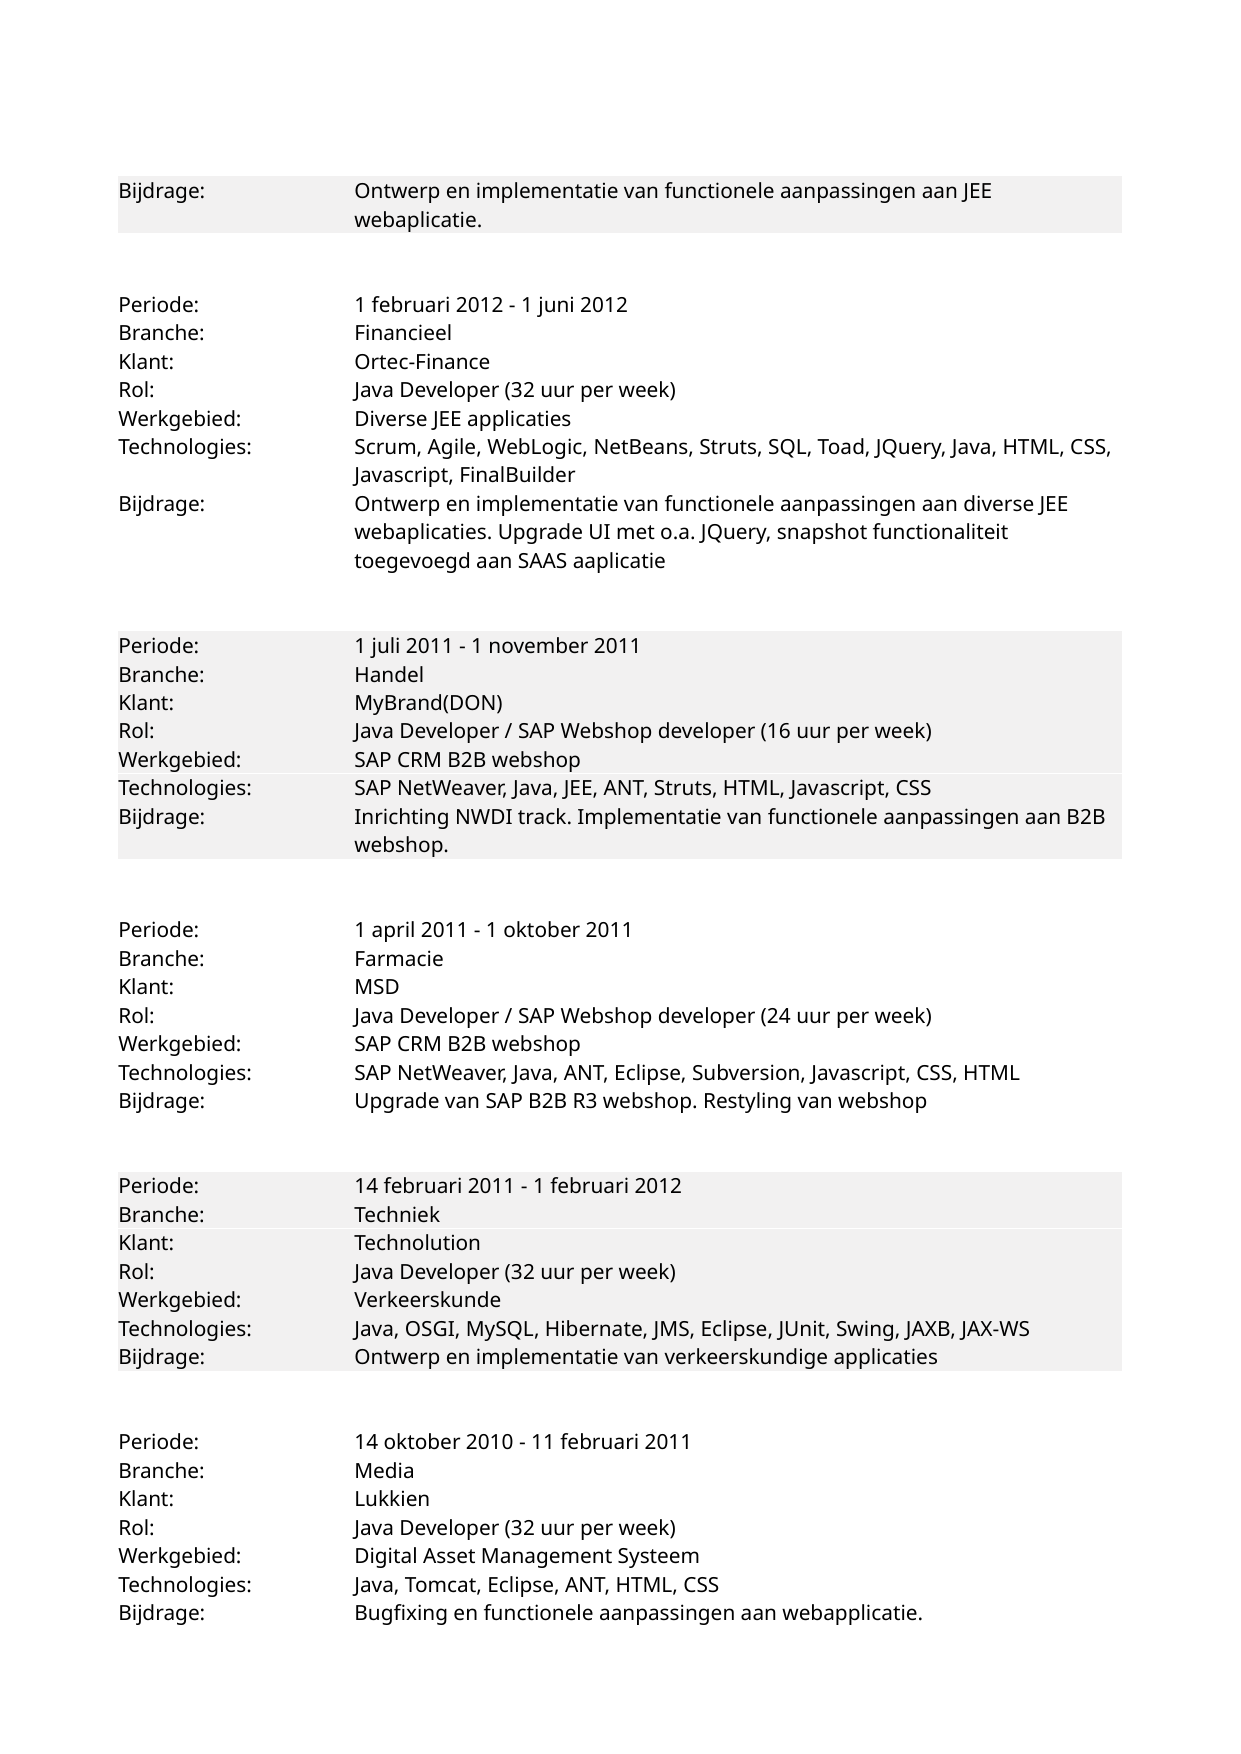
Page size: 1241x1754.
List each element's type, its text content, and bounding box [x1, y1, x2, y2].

table_cell Werkgebied: [118, 1541, 354, 1570]
table_cell 1 februari 2012 - 1 juni 2012 [354, 290, 1122, 318]
table_cell Techniek [354, 1200, 1122, 1228]
table_cell MSD [354, 973, 1122, 1001]
table_cell [354, 1399, 1122, 1427]
table_cell [118, 1143, 354, 1172]
table_cell [354, 887, 1122, 916]
table_cell Java Developer (32 uur per week) [354, 1257, 1122, 1285]
table_cell Ontwerp en implementatie van verkeerskundige applicaties [354, 1342, 1122, 1371]
table_cell [354, 1143, 1122, 1172]
table_cell Rol: [118, 1513, 354, 1541]
table_cell Werkgebied: [118, 745, 354, 773]
table_cell Ontwerp en implementatie van functionele aanpassingen aan JEE webaplicatie. [354, 176, 1122, 233]
table_cell [118, 262, 354, 290]
table_cell 1 april 2011 - 1 oktober 2011 [354, 916, 1122, 944]
table_cell Java Developer / SAP Webshop developer (24 uur per week) [354, 1001, 1122, 1029]
table_cell SAP NetWeaver, Java, ANT, Eclipse, Subversion, Javascript, CSS, HTML [354, 1058, 1122, 1086]
table_cell Upgrade van SAP B2B R3 webshop. Restyling van webshop [354, 1086, 1122, 1115]
table_cell [118, 603, 354, 631]
table_cell Werkgebied: [118, 404, 354, 432]
table_cell Java, Tomcat, Eclipse, ANT, HTML, CSS [354, 1570, 1122, 1598]
table_cell [118, 1399, 354, 1427]
table_cell Handel [354, 660, 1122, 688]
table_cell [118, 859, 354, 887]
table_cell Financieel [354, 319, 1122, 347]
table_cell Rol: [118, 717, 354, 745]
table_cell Java Developer / SAP Webshop developer (16 uur per week) [354, 717, 1122, 745]
table_cell Klant: [118, 347, 354, 375]
table_cell Bugfixing en functionele aanpassingen aan webapplicatie. [354, 1598, 1122, 1627]
table_cell [118, 1371, 354, 1399]
table_cell Periode: [118, 1172, 354, 1200]
table_cell Branche: [118, 319, 354, 347]
table_cell Klant: [118, 1484, 354, 1513]
table_cell Lukkien [354, 1484, 1122, 1513]
table_cell Periode: [118, 290, 354, 318]
table_cell Periode: [118, 916, 354, 944]
table_cell Branche: [118, 1200, 354, 1228]
table_cell Bijdrage: [118, 176, 354, 233]
table_cell Digital Asset Management Systeem [354, 1541, 1122, 1570]
table_cell [118, 574, 354, 603]
table_cell Farmacie [354, 944, 1122, 972]
table_cell Werkgebied: [118, 1285, 354, 1314]
table_cell Ortec-Finance [354, 347, 1122, 375]
table_cell SAP NetWeaver, Java, JEE, ANT, Struts, HTML, Javascript, CSS [354, 774, 1122, 802]
table_cell Periode: [118, 631, 354, 660]
table_cell [354, 603, 1122, 631]
table_cell Bijdrage: [118, 1598, 354, 1627]
table_cell Verkeerskunde [354, 1285, 1122, 1314]
table_cell SAP CRM B2B webshop [354, 1029, 1122, 1058]
table_cell Technologies: [118, 1570, 354, 1598]
table_cell Inrichting NWDI track. Implementatie van functionele aanpassingen aan B2B webshop. [354, 802, 1122, 859]
table_cell Klant: [118, 973, 354, 1001]
table_cell Diverse JEE applicaties [354, 404, 1122, 432]
table_cell [118, 233, 354, 262]
table_cell Bijdrage: [118, 1342, 354, 1371]
table_cell Klant: [118, 1229, 354, 1257]
table_cell 14 oktober 2010 - 11 februari 2011 [354, 1428, 1122, 1456]
table_cell Technologies: [118, 432, 354, 489]
table_cell Klant: [118, 688, 354, 717]
table_cell Ontwerp en implementatie van functionele aanpassingen aan diverse JEE webaplicaties. Upgrade UI met o.a. JQuery, snapshot functionaliteit toegevoegd aan SAAS aaplicatie [354, 489, 1122, 574]
table_cell Rol: [118, 1257, 354, 1285]
table_cell MyBrand(DON) [354, 688, 1122, 717]
table_cell Technologies: [118, 1314, 354, 1342]
table_cell Branche: [118, 1456, 354, 1484]
table_cell [118, 887, 354, 916]
table_cell Werkgebied: [118, 1029, 354, 1058]
table_cell Technologies: [118, 774, 354, 802]
table_cell Bijdrage: [118, 802, 354, 859]
table_cell Branche: [118, 660, 354, 688]
table_cell Scrum, Agile, WebLogic, NetBeans, Struts, SQL, Toad, JQuery, Java, HTML, CSS, Javascript, FinalBuilder [354, 432, 1122, 489]
table_cell Technologies: [118, 1058, 354, 1086]
table_cell Rol: [118, 375, 354, 404]
table_cell 14 februari 2011 - 1 februari 2012 [354, 1172, 1122, 1200]
table_cell Java Developer (32 uur per week) [354, 1513, 1122, 1541]
table_cell Java Developer (32 uur per week) [354, 375, 1122, 404]
table_cell Media [354, 1456, 1122, 1484]
table_cell Branche: [118, 944, 354, 972]
table_cell [354, 1115, 1122, 1143]
table_cell Periode: [118, 1428, 354, 1456]
table_cell Bijdrage: [118, 1086, 354, 1115]
table_cell [118, 1115, 354, 1143]
table_cell 1 juli 2011 - 1 november 2011 [354, 631, 1122, 660]
table_cell Bijdrage: [118, 489, 354, 574]
table_cell SAP CRM B2B webshop [354, 745, 1122, 773]
table_cell Technolution [354, 1229, 1122, 1257]
table_cell [354, 574, 1122, 603]
table_cell Java, OSGI, MySQL, Hibernate, JMS, Eclipse, JUnit, Swing, JAXB, JAX-WS [354, 1314, 1122, 1342]
table_cell [354, 233, 1122, 262]
table_cell Rol: [118, 1001, 354, 1029]
table_cell [354, 262, 1122, 290]
table_cell [354, 859, 1122, 887]
table_cell [354, 1371, 1122, 1399]
